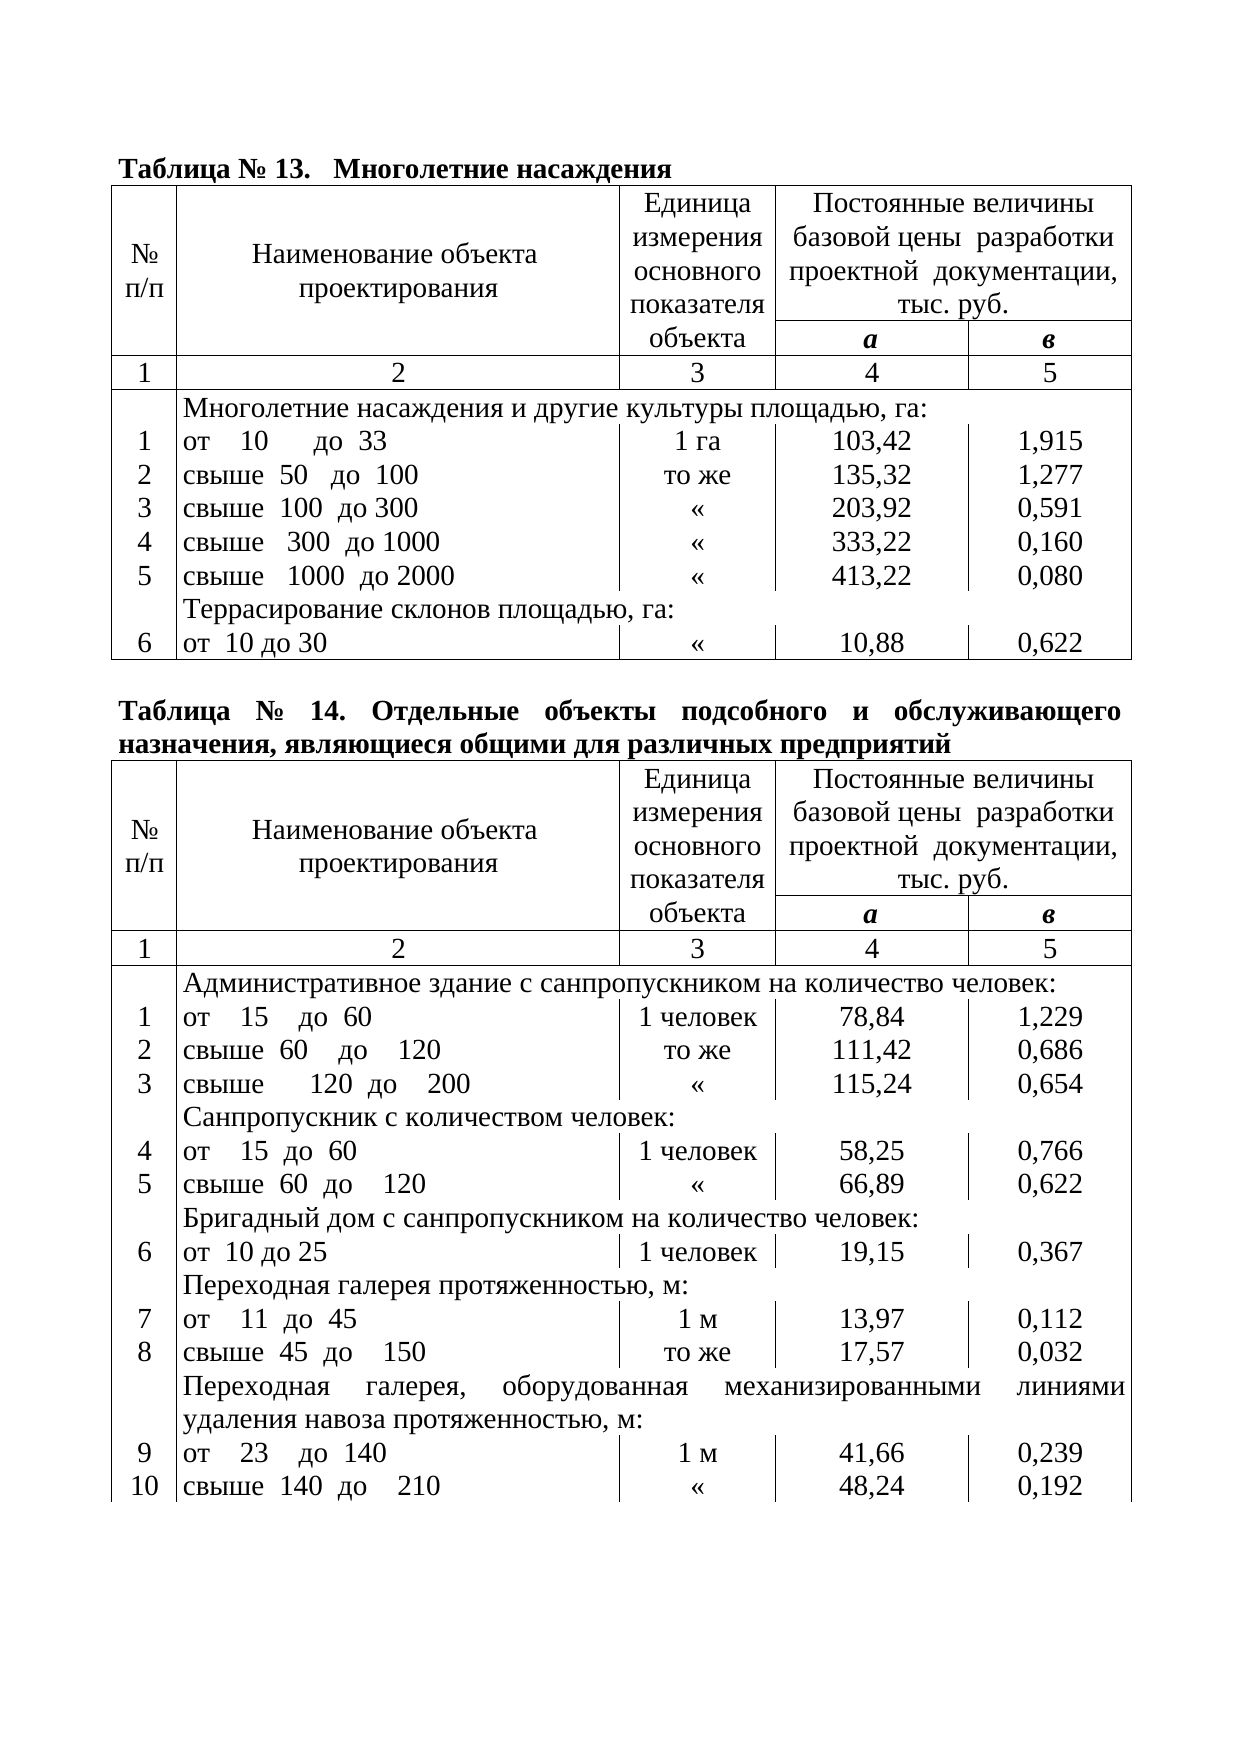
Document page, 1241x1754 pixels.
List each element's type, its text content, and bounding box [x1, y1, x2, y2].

table_cell свыше 100 до 300 [177, 491, 619, 524]
table_cell 1 человек [620, 1234, 775, 1267]
table_cell « [620, 1469, 775, 1502]
table_header Единица измерения основного показателя объекта [620, 761, 775, 930]
table_cell « [620, 1167, 775, 1200]
table_cell свыше 50 до 100 [177, 457, 619, 491]
table_cell 10,88 [776, 625, 968, 658]
table_cell 0,080 [969, 558, 1131, 591]
table_cell 4 [776, 931, 968, 964]
table_cell от 15 до 60 [177, 999, 619, 1033]
table_cell от 23 до 140 [177, 1435, 619, 1469]
table_cell 135,32 [776, 457, 968, 491]
table_cell 1 [112, 424, 176, 457]
table_cell [112, 966, 176, 999]
table_cell от 10 до 30 [177, 625, 619, 658]
table_cell 66,89 [776, 1167, 968, 1200]
table_cell от 10 до 25 [177, 1234, 619, 1267]
table_cell 111,42 [776, 1033, 968, 1066]
table_cell свыше 60 до 120 [177, 1167, 619, 1200]
table_cell 0,239 [969, 1435, 1131, 1469]
table_cell а [776, 321, 968, 354]
table_cell Террасирование склонов площадью, га: [177, 591, 1131, 625]
table_cell [112, 1200, 176, 1234]
table_cell 0,032 [969, 1335, 1131, 1368]
table_cell 0,622 [969, 625, 1131, 658]
table_cell 1,277 [969, 457, 1131, 491]
table_cell 9 [112, 1435, 176, 1469]
subtitle Таблица № 14. Отдельные объекты подсобного и обслуживающего назначения, являющиеся общими для различных предприятий [118, 693, 1122, 760]
table_cell 0,112 [969, 1301, 1131, 1334]
table_cell 8 [112, 1335, 176, 1368]
table_cell 3 [112, 1066, 176, 1100]
table_cell 10 [112, 1469, 176, 1502]
table_cell 2 [177, 931, 619, 964]
table_cell « [620, 524, 775, 558]
table_header № п/п [112, 761, 176, 930]
table_cell от 10 до 33 [177, 424, 619, 457]
table_cell от 11 до 45 [177, 1301, 619, 1334]
table_cell в [969, 896, 1131, 930]
table_cell 5 [969, 931, 1131, 964]
table_cell 1 [112, 931, 176, 964]
table_cell 0,766 [969, 1133, 1131, 1167]
table_cell « [620, 1066, 775, 1100]
table_cell 1 [112, 356, 176, 389]
table_cell 41,66 [776, 1435, 968, 1469]
table_cell [112, 390, 176, 424]
table_cell свыше 140 до 210 [177, 1469, 619, 1502]
table_cell Санпропускник с количеством человек: [177, 1100, 1131, 1133]
table_cell 0,622 [969, 1167, 1131, 1200]
table_cell 4 [776, 356, 968, 389]
table_header Единица измерения основного показателя объекта [620, 186, 775, 354]
table_cell 17,57 [776, 1335, 968, 1368]
subtitle Таблица № 13. Многолетние насаждения [118, 151, 1122, 185]
table_cell 333,22 [776, 524, 968, 558]
table_cell 0,654 [969, 1066, 1131, 1100]
table_cell 0,192 [969, 1469, 1131, 1502]
table_cell от 15 до 60 [177, 1133, 619, 1167]
table_cell Переходная галерея, оборудованная механизированными линиями удаления навоза протяженностью, м: [177, 1368, 1131, 1435]
table_cell Административное здание с санпропускником на количество человек: [177, 966, 1131, 999]
table_cell в [969, 321, 1131, 354]
table_cell 2 [112, 1033, 176, 1066]
table_cell [112, 1368, 176, 1435]
table_cell 2 [177, 356, 619, 389]
table_cell то же [620, 1033, 775, 1066]
table_cell « [620, 558, 775, 591]
table_cell а [776, 896, 968, 930]
table_cell Многолетние насаждения и другие культуры площадью, га: [177, 390, 1131, 424]
table_header Наименование объекта проектирования [177, 761, 619, 930]
table_cell « [620, 491, 775, 524]
table_cell 1 м [620, 1435, 775, 1469]
table_cell 5 [969, 356, 1131, 389]
table_cell 0,160 [969, 524, 1131, 558]
table_cell 1 [112, 999, 176, 1033]
table_cell [112, 1268, 176, 1301]
table_cell 5 [112, 558, 176, 591]
table_cell 19,15 [776, 1234, 968, 1267]
table_cell 413,22 [776, 558, 968, 591]
table_cell свыше 60 до 120 [177, 1033, 619, 1066]
table_header № п/п [112, 186, 176, 354]
table_cell то же [620, 1335, 775, 1368]
table_cell 1 м [620, 1301, 775, 1334]
table_cell 103,42 [776, 424, 968, 457]
table_cell [112, 591, 176, 625]
table_header Наименование объекта проектирования [177, 186, 619, 354]
table_cell свыше 300 до 1000 [177, 524, 619, 558]
table_cell Переходная галерея протяженностью, м: [177, 1268, 1131, 1301]
table_cell 1 га [620, 424, 775, 457]
table_cell 1 человек [620, 1133, 775, 1167]
table_cell 6 [112, 625, 176, 658]
table_cell 0,367 [969, 1234, 1131, 1267]
table_cell 0,686 [969, 1033, 1131, 1066]
table_cell свыше 45 до 150 [177, 1335, 619, 1368]
table_cell 1,915 [969, 424, 1131, 457]
table_cell 2 [112, 457, 176, 491]
table_cell 203,92 [776, 491, 968, 524]
table_header Постоянные величины базовой цены разработки проектной документации, тыс. руб. [776, 186, 1131, 320]
table_cell 7 [112, 1301, 176, 1334]
table_header Постоянные величины базовой цены разработки проектной документации, тыс. руб. [776, 761, 1131, 895]
table_cell свыше 1000 до 2000 [177, 558, 619, 591]
table_cell Бригадный дом с санпропускником на количество человек: [177, 1200, 1131, 1234]
table_cell 1 человек [620, 999, 775, 1033]
table_cell 3 [620, 356, 775, 389]
table_cell 0,591 [969, 491, 1131, 524]
table_cell 3 [620, 931, 775, 964]
table_cell 4 [112, 524, 176, 558]
table_cell 13,97 [776, 1301, 968, 1334]
table_cell свыше 120 до 200 [177, 1066, 619, 1100]
table_cell 3 [112, 491, 176, 524]
table_cell 115,24 [776, 1066, 968, 1100]
table_cell 6 [112, 1234, 176, 1267]
table_cell то же [620, 457, 775, 491]
table_cell « [620, 625, 775, 658]
table_cell [112, 1100, 176, 1133]
table_cell 78,84 [776, 999, 968, 1033]
table_cell 1,229 [969, 999, 1131, 1033]
table_cell 4 [112, 1133, 176, 1167]
table_cell 5 [112, 1167, 176, 1200]
table_cell 58,25 [776, 1133, 968, 1167]
table_cell 48,24 [776, 1469, 968, 1502]
